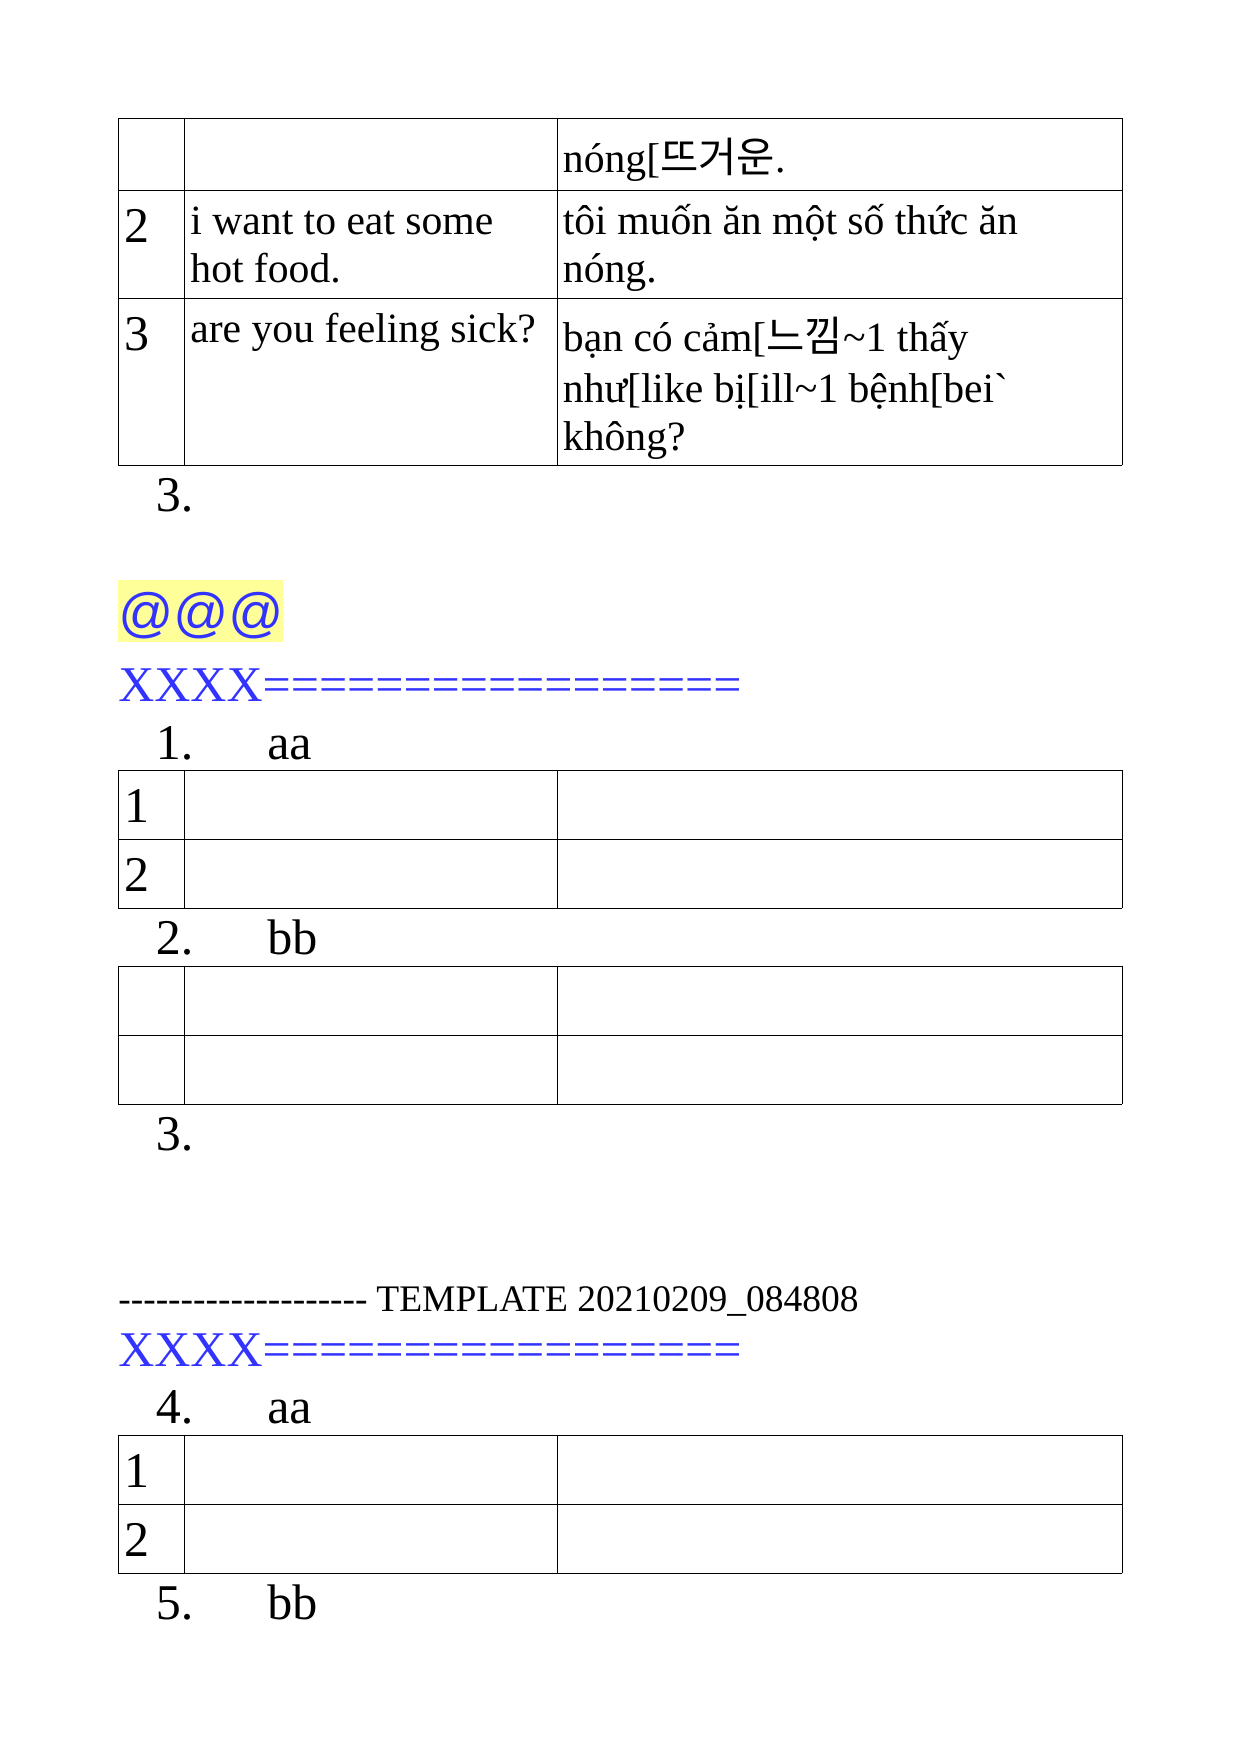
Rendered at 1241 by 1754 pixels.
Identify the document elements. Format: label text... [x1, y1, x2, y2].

table_cell [185, 1505, 557, 1573]
table_header [558, 771, 1122, 839]
table_header nóng[뜨거운. [558, 119, 1122, 190]
list aa [156, 1377, 1122, 1434]
table_cell 3 [119, 299, 184, 465]
list aa [156, 712, 1122, 770]
text XXXX================= [118, 1319, 1122, 1377]
table_header [119, 967, 184, 1035]
table_cell [185, 840, 557, 908]
table_header 1 [119, 771, 184, 839]
table_header [558, 967, 1122, 1035]
table_header [558, 1436, 1122, 1503]
table_header [119, 119, 184, 190]
table_cell [119, 1036, 184, 1104]
table_cell 2 [119, 1505, 184, 1573]
list bb [156, 909, 1122, 966]
table_cell i want to eat some hot food. [185, 191, 557, 297]
table_header 1 [119, 1436, 184, 1503]
table_cell 2 [119, 191, 184, 297]
table_cell 2 [119, 840, 184, 908]
table_cell [558, 840, 1122, 908]
table_header [185, 119, 557, 190]
table_cell [558, 1505, 1122, 1573]
text -------------------- TEMPLATE 20210209_084808 [118, 1276, 1122, 1319]
text @@@ [118, 580, 1122, 642]
list bb [156, 1574, 1122, 1630]
table_header [185, 1436, 557, 1503]
text XXXX================= [118, 655, 1122, 712]
table_header [185, 967, 557, 1035]
table_cell tôi muốn ăn một số thức ăn nóng. [558, 191, 1122, 297]
table_cell are you feeling sick? [185, 299, 557, 465]
table_cell bạn có cảm[느낌~1 thấy như[like bị[ill~1 bệnh[bei` không? [558, 299, 1122, 465]
table_header [185, 771, 557, 839]
table_cell [558, 1036, 1122, 1104]
table_cell [185, 1036, 557, 1104]
